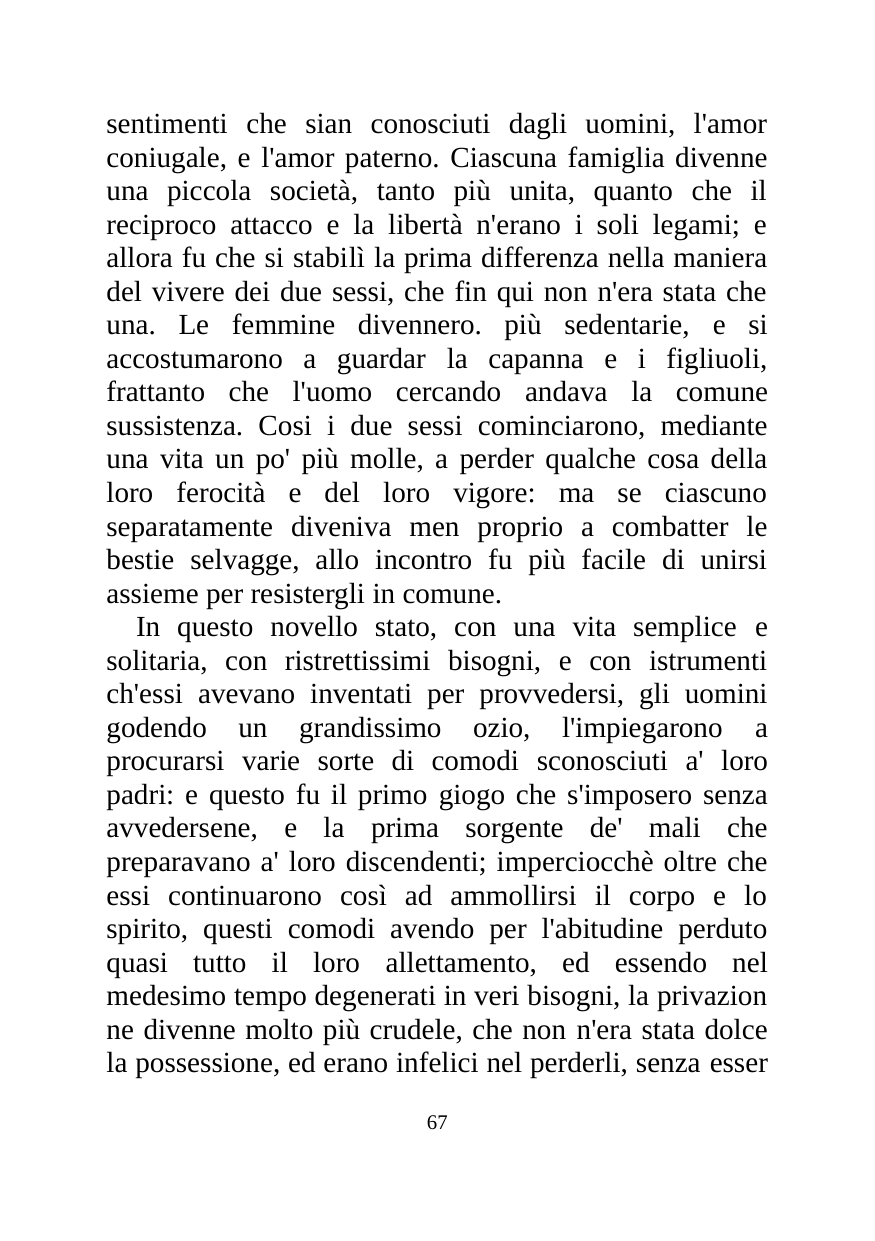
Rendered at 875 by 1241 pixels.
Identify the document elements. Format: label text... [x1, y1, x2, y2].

text sentimenti che sian conosciuti dagli uomini, l'amor coniugale, e l'amor paterno. Ciascuna famiglia divenne una piccola società, tanto più unita, quanto che il reciproco attacco e la libertà n'erano i soli legami; e allora fu che si stabilì la prima differenza nella maniera del vivere dei due sessi, che fin qui non n'era stata che una. Le femmine divennero. più sedentarie, e si accostumarono a guardar la capanna e i figliuoli, frattanto che l'uomo cercando andava la comune sussistenza. Cosi i due sessi cominciarono, mediante una vita un po' più molle, a perder qualche cosa della loro ferocità e del loro vigore: ma se ciascuno separatamente diveniva men proprio a combatter le bestie selvagge, allo incontro fu più facile di unirsi assieme per resistergli in comune. [106, 106, 768, 609]
text In questo novello stato, con una vita semplice e solitaria, con ristrettissimi bisogni, e con istrumenti ch'essi avevano inventati per provvedersi, gli uomini godendo un grandissimo ozio, l'impiegarono a procurarsi varie sorte di comodi sconosciuti a' loro padri: e questo fu il primo giogo che s'imposero senza avvedersene, e la prima sorgente de' mali che preparavano a' loro discendenti; imperciocchè oltre che essi continuarono così ad ammollirsi il corpo e lo spirito, questi comodi avendo per l'abitudine perduto quasi tutto il loro allettamento, ed essendo nel medesimo tempo degenerati in veri bisogni, la privazion ne divenne molto più crudele, che non n'era stata dolce la possessione, ed erano infelici nel perderli, senza esser [106, 609, 768, 1079]
